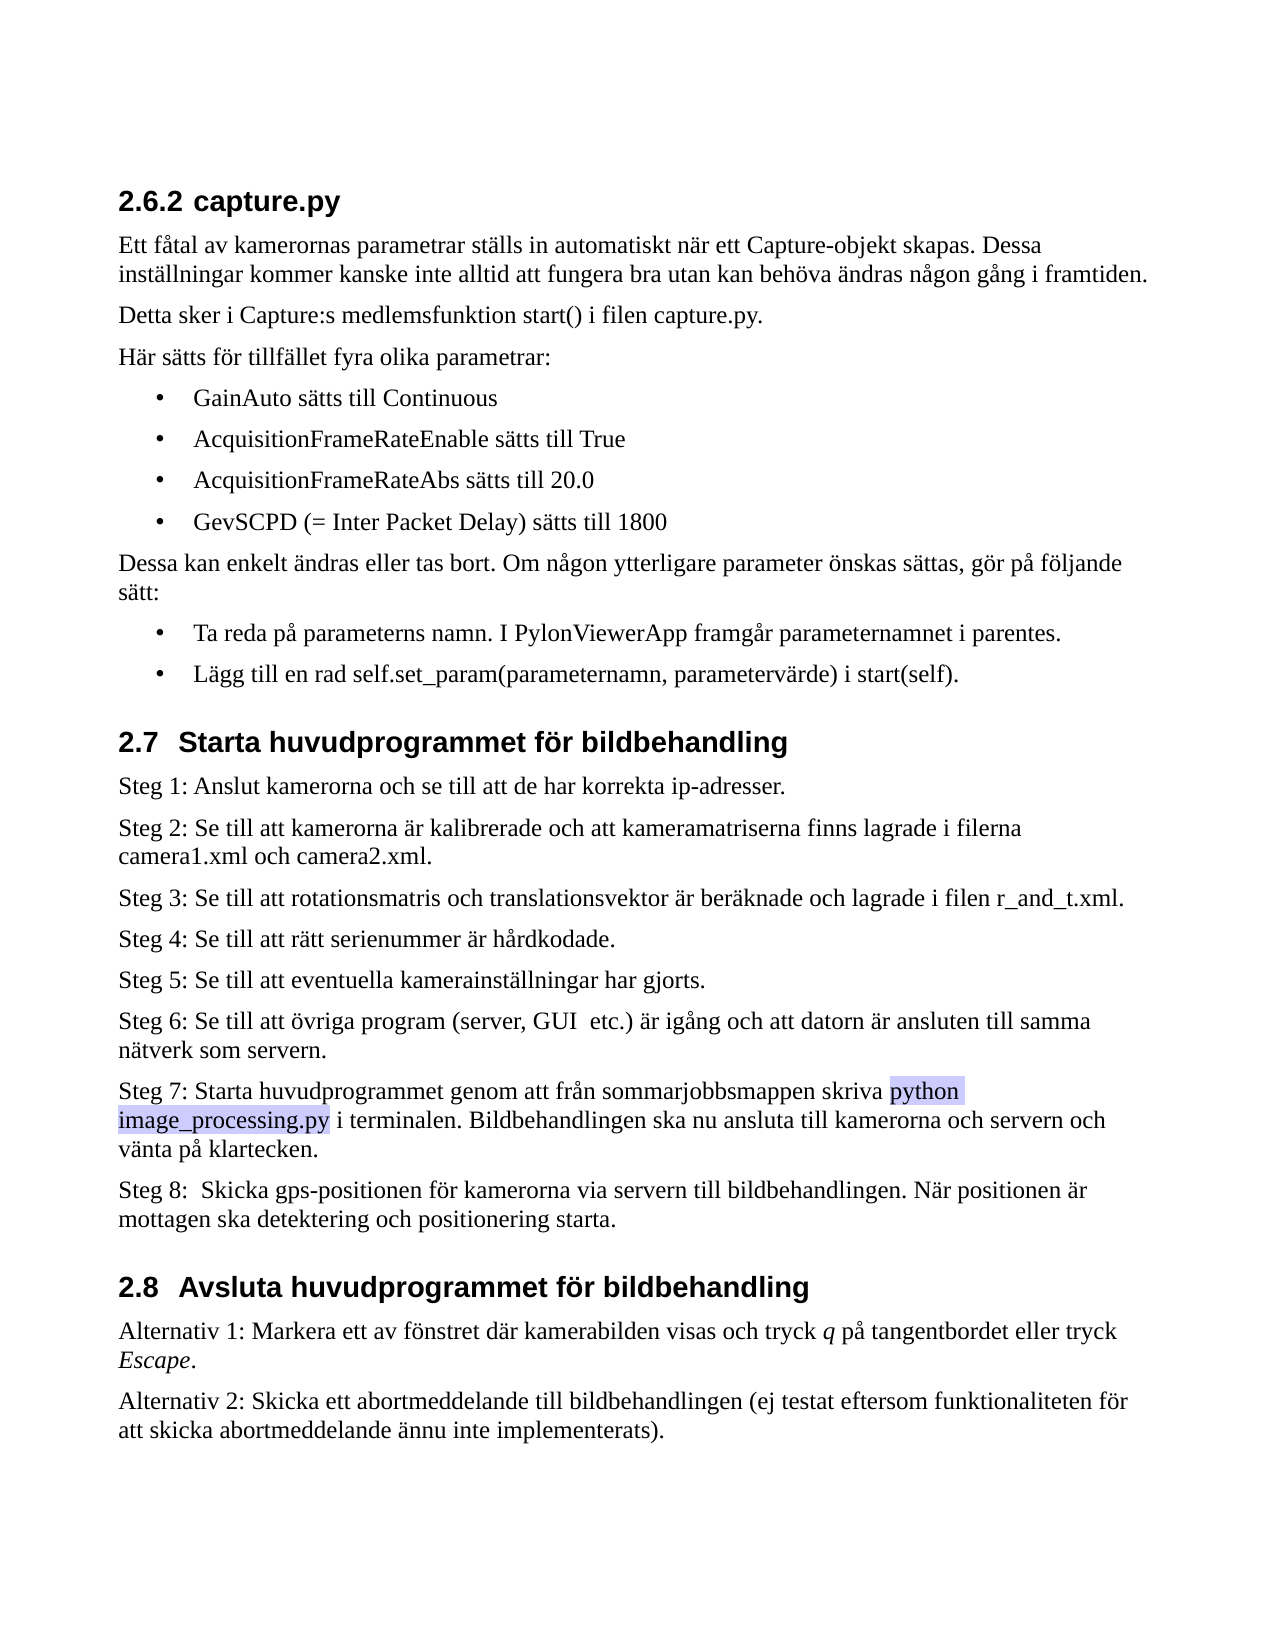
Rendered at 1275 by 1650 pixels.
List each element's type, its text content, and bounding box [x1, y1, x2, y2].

list AcquisitionFrameRateAbs sätts till 20.0 [156, 465, 1157, 494]
text Ett fåtal av kamerornas parametrar ställs in automatiskt när ett Capture-objekt skapas. Dessa inställningar kommer kanske inte alltid att fungera bra utan kan behöva ändras någon gång i framtiden. [118, 230, 1157, 288]
text Steg 5: Se till att eventuella kamerainställningar har gjorts. [118, 965, 1157, 994]
list Ta reda på parameterns namn. I PylonViewerApp framgår parameternamnet i parentes. [156, 618, 1157, 647]
subtitle capture.py [118, 184, 1157, 218]
text Dessa kan enkelt ändras eller tas bort. Om någon ytterligare parameter önskas sättas, gör på följande sätt: [118, 548, 1157, 605]
list GevSCPD (= Inter Packet Delay) sätts till 1800 [156, 507, 1157, 535]
text Steg 8: Skicka gps-positionen för kamerorna via servern till bildbehandlingen. När positionen är mottagen ska detektering och positionering starta. [118, 1175, 1157, 1233]
text Steg 7: Starta huvudprogrammet genom att från sommarjobbsmappen skriva python image_processing.py i terminalen. Bildbehandlingen ska nu ansluta till kamerorna och servern och vänta på klartecken. [118, 1076, 1157, 1163]
list AcquisitionFrameRateEnable sätts till True [156, 424, 1157, 453]
text Steg 2: Se till att kamerorna är kalibrerade och att kameramatriserna finns lagrade i filerna camera1.xml och camera2.xml. [118, 813, 1157, 870]
text Steg 4: Se till att rätt serienummer är hårdkodade. [118, 924, 1157, 953]
text Alternativ 2: Skicka ett abortmeddelande till bildbehandlingen (ej testat eftersom funktionaliteten för att skicka abortmeddelande ännu inte implementerats). [118, 1386, 1157, 1444]
text Steg 1: Anslut kamerorna och se till att de har korrekta ip-adresser. [118, 771, 1157, 800]
subtitle Avsluta huvudprogrammet för bildbehandling [118, 1270, 1157, 1304]
text Steg 6: Se till att övriga program (server, GUI etc.) är igång och att datorn är ansluten till samma nätverk som servern. [118, 1006, 1157, 1064]
list Lägg till en rad self.set_param(parameternamn, parametervärde) i start(self). [156, 659, 1157, 688]
list GainAuto sätts till Continuous [156, 383, 1157, 412]
text Alternativ 1: Markera ett av fönstret där kamerabilden visas och tryck q på tangentbordet eller tryck Escape. [118, 1316, 1157, 1374]
subtitle Starta huvudprogrammet för bildbehandling [118, 725, 1157, 759]
text Steg 3: Se till att rotationsmatris och translationsvektor är beräknade och lagrade i filen r_and_t.xml. [118, 883, 1157, 911]
text Detta sker i Capture:s medlemsfunktion start() i filen capture.py. [118, 300, 1157, 329]
text Här sätts för tillfället fyra olika parametrar: [118, 342, 1157, 370]
